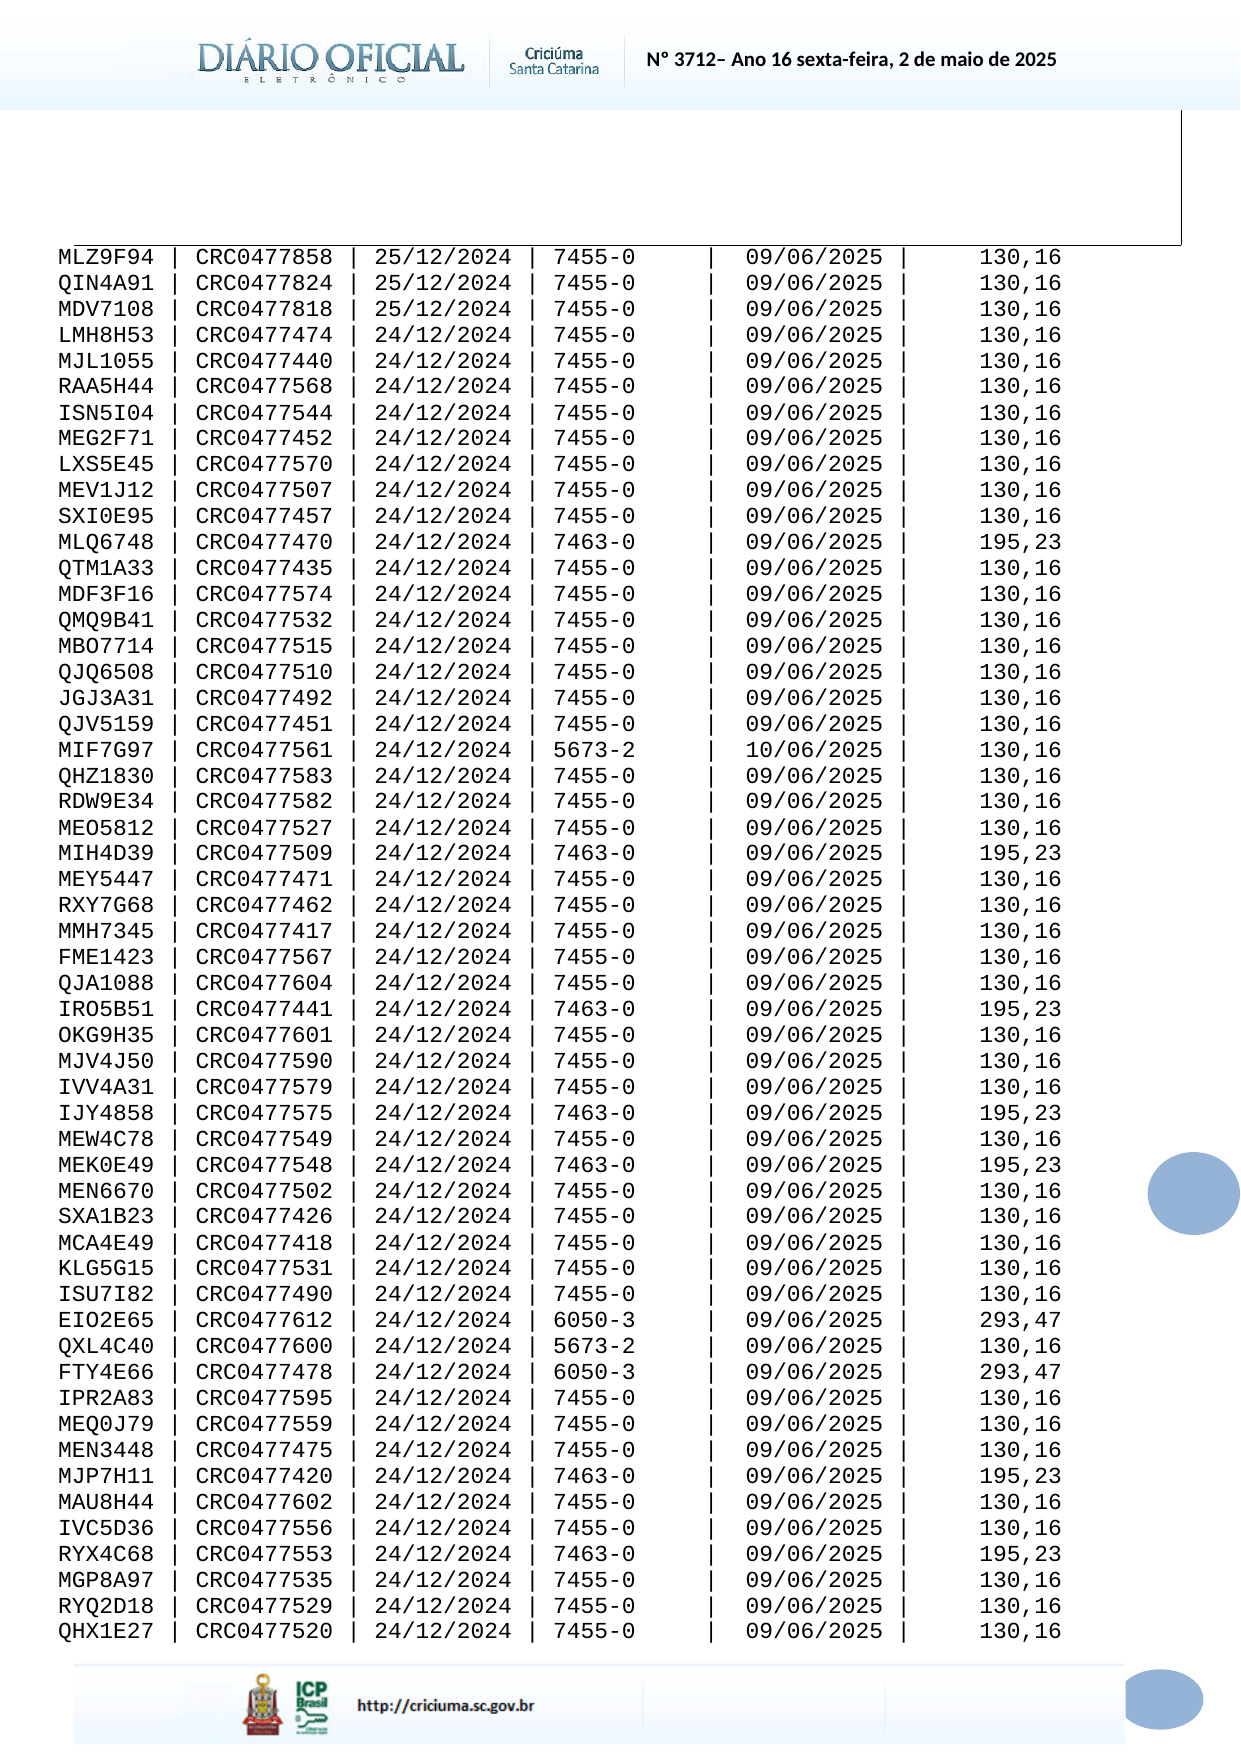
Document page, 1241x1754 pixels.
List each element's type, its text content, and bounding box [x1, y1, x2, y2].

text LXS5E45 | CRC0477570 | 24/12/2024 | 7455-0 | 09/06/2025 | 130,16 [44, 453, 1181, 479]
text MJL1055 | CRC0477440 | 24/12/2024 | 7455-0 | 09/06/2025 | 130,16 [44, 349, 1181, 375]
text FTY4E66 | CRC0477478 | 24/12/2024 | 6050-3 | 09/06/2025 | 293,47 [44, 1361, 1181, 1386]
text JGJ3A31 | CRC0477492 | 24/12/2024 | 7455-0 | 09/06/2025 | 130,16 [44, 686, 1181, 712]
text IVV4A31 | CRC0477579 | 24/12/2024 | 7455-0 | 09/06/2025 | 130,16 [44, 1075, 1181, 1101]
text MLZ9F94 | CRC0477858 | 25/12/2024 | 7455-0 | 09/06/2025 | 130,16 [44, 245, 1181, 271]
text RYX4C68 | CRC0477553 | 24/12/2024 | 7463-0 | 09/06/2025 | 195,23 [44, 1542, 1181, 1568]
text IPR2A83 | CRC0477595 | 24/12/2024 | 7455-0 | 09/06/2025 | 130,16 [44, 1386, 1181, 1412]
text QTM1A33 | CRC0477435 | 24/12/2024 | 7455-0 | 09/06/2025 | 130,16 [44, 556, 1181, 582]
text MEO5812 | CRC0477527 | 24/12/2024 | 7455-0 | 09/06/2025 | 130,16 [44, 816, 1181, 842]
text MMH7345 | CRC0477417 | 24/12/2024 | 7455-0 | 09/06/2025 | 130,16 [44, 919, 1181, 946]
text MGP8A97 | CRC0477535 | 24/12/2024 | 7455-0 | 09/06/2025 | 130,16 [44, 1568, 1181, 1594]
text QMQ9B41 | CRC0477532 | 24/12/2024 | 7455-0 | 09/06/2025 | 130,16 [44, 608, 1181, 634]
text IJY4858 | CRC0477575 | 24/12/2024 | 7463-0 | 09/06/2025 | 195,23 [44, 1101, 1181, 1127]
text QJA1088 | CRC0477604 | 24/12/2024 | 7455-0 | 09/06/2025 | 130,16 [44, 971, 1181, 997]
text QXL4C40 | CRC0477600 | 24/12/2024 | 5673-2 | 09/06/2025 | 130,16 [44, 1334, 1181, 1361]
text SXI0E95 | CRC0477457 | 24/12/2024 | 7455-0 | 09/06/2025 | 130,16 [44, 504, 1181, 531]
text SXA1B23 | CRC0477426 | 24/12/2024 | 7455-0 | 09/06/2025 | 130,16 [44, 1205, 1171, 1231]
text EIO2E65 | CRC0477612 | 24/12/2024 | 6050-3 | 09/06/2025 | 293,47 [44, 1309, 1181, 1334]
text MEN3448 | CRC0477475 | 24/12/2024 | 7455-0 | 09/06/2025 | 130,16 [44, 1438, 1181, 1464]
text FME1423 | CRC0477567 | 24/12/2024 | 7455-0 | 09/06/2025 | 130,16 [44, 946, 1181, 971]
text MJP7H11 | CRC0477420 | 24/12/2024 | 7463-0 | 09/06/2025 | 195,23 [44, 1464, 1181, 1490]
text IVC5D36 | CRC0477556 | 24/12/2024 | 7455-0 | 09/06/2025 | 130,16 [44, 1516, 1181, 1542]
text QIN4A91 | CRC0477824 | 25/12/2024 | 7455-0 | 09/06/2025 | 130,16 [44, 271, 1181, 297]
text QJV5159 | CRC0477451 | 24/12/2024 | 7455-0 | 09/06/2025 | 130,16 [44, 712, 1181, 738]
text MIH4D39 | CRC0477509 | 24/12/2024 | 7463-0 | 09/06/2025 | 195,23 [44, 842, 1181, 868]
text MEQ0J79 | CRC0477559 | 24/12/2024 | 7455-0 | 09/06/2025 | 130,16 [44, 1412, 1181, 1438]
text ISN5I04 | CRC0477544 | 24/12/2024 | 7455-0 | 09/06/2025 | 130,16 [44, 401, 1181, 427]
text RDW9E34 | CRC0477582 | 24/12/2024 | 7455-0 | 09/06/2025 | 130,16 [44, 790, 1181, 816]
text OKG9H35 | CRC0477601 | 24/12/2024 | 7455-0 | 09/06/2025 | 130,16 [44, 1023, 1181, 1049]
text QJQ6508 | CRC0477510 | 24/12/2024 | 7455-0 | 09/06/2025 | 130,16 [44, 660, 1181, 686]
text ISU7I82 | CRC0477490 | 24/12/2024 | 7455-0 | 09/06/2025 | 130,16 [44, 1283, 1181, 1309]
text MEW4C78 | CRC0477549 | 24/12/2024 | 7455-0 | 09/06/2025 | 130,16 [44, 1127, 1181, 1153]
text MEG2F71 | CRC0477452 | 24/12/2024 | 7455-0 | 09/06/2025 | 130,16 [44, 427, 1181, 453]
text MEY5447 | CRC0477471 | 24/12/2024 | 7455-0 | 09/06/2025 | 130,16 [44, 868, 1181, 894]
text LMH8H53 | CRC0477474 | 24/12/2024 | 7455-0 | 09/06/2025 | 130,16 [44, 323, 1181, 349]
text KLG5G15 | CRC0477531 | 24/12/2024 | 7455-0 | 09/06/2025 | 130,16 [44, 1257, 1181, 1283]
text MBO7714 | CRC0477515 | 24/12/2024 | 7455-0 | 09/06/2025 | 130,16 [44, 634, 1181, 660]
text IRO5B51 | CRC0477441 | 24/12/2024 | 7463-0 | 09/06/2025 | 195,23 [44, 997, 1181, 1023]
text MAU8H44 | CRC0477602 | 24/12/2024 | 7455-0 | 09/06/2025 | 130,16 [44, 1490, 1181, 1516]
text MEV1J12 | CRC0477507 | 24/12/2024 | 7455-0 | 09/06/2025 | 130,16 [44, 479, 1181, 504]
text QHZ1830 | CRC0477583 | 24/12/2024 | 7455-0 | 09/06/2025 | 130,16 [44, 764, 1181, 790]
text QHX1E27 | CRC0477520 | 24/12/2024 | 7455-0 | 09/06/2025 | 130,16 [44, 1620, 1181, 1646]
text RXY7G68 | CRC0477462 | 24/12/2024 | 7455-0 | 09/06/2025 | 130,16 [44, 894, 1181, 919]
text RYQ2D18 | CRC0477529 | 24/12/2024 | 7455-0 | 09/06/2025 | 130,16 [44, 1594, 1181, 1620]
text MIF7G97 | CRC0477561 | 24/12/2024 | 5673-2 | 10/06/2025 | 130,16 [44, 738, 1181, 764]
text MLQ6748 | CRC0477470 | 24/12/2024 | 7463-0 | 09/06/2025 | 195,23 [44, 531, 1181, 556]
text MEN6670 | CRC0477502 | 24/12/2024 | 7455-0 | 09/06/2025 | 130,16 [44, 1179, 1150, 1205]
text MDV7108 | CRC0477818 | 25/12/2024 | 7455-0 | 09/06/2025 | 130,16 [44, 297, 1181, 323]
text MDF3F16 | CRC0477574 | 24/12/2024 | 7455-0 | 09/06/2025 | 130,16 [44, 582, 1181, 608]
text RAA5H44 | CRC0477568 | 24/12/2024 | 7455-0 | 09/06/2025 | 130,16 [44, 375, 1181, 401]
text MCA4E49 | CRC0477418 | 24/12/2024 | 7455-0 | 09/06/2025 | 130,16 [44, 1231, 1181, 1257]
text MJV4J50 | CRC0477590 | 24/12/2024 | 7455-0 | 09/06/2025 | 130,16 [44, 1049, 1181, 1075]
text MEK0E49 | CRC0477548 | 24/12/2024 | 7463-0 | 09/06/2025 | 195,23 [44, 1153, 1180, 1179]
